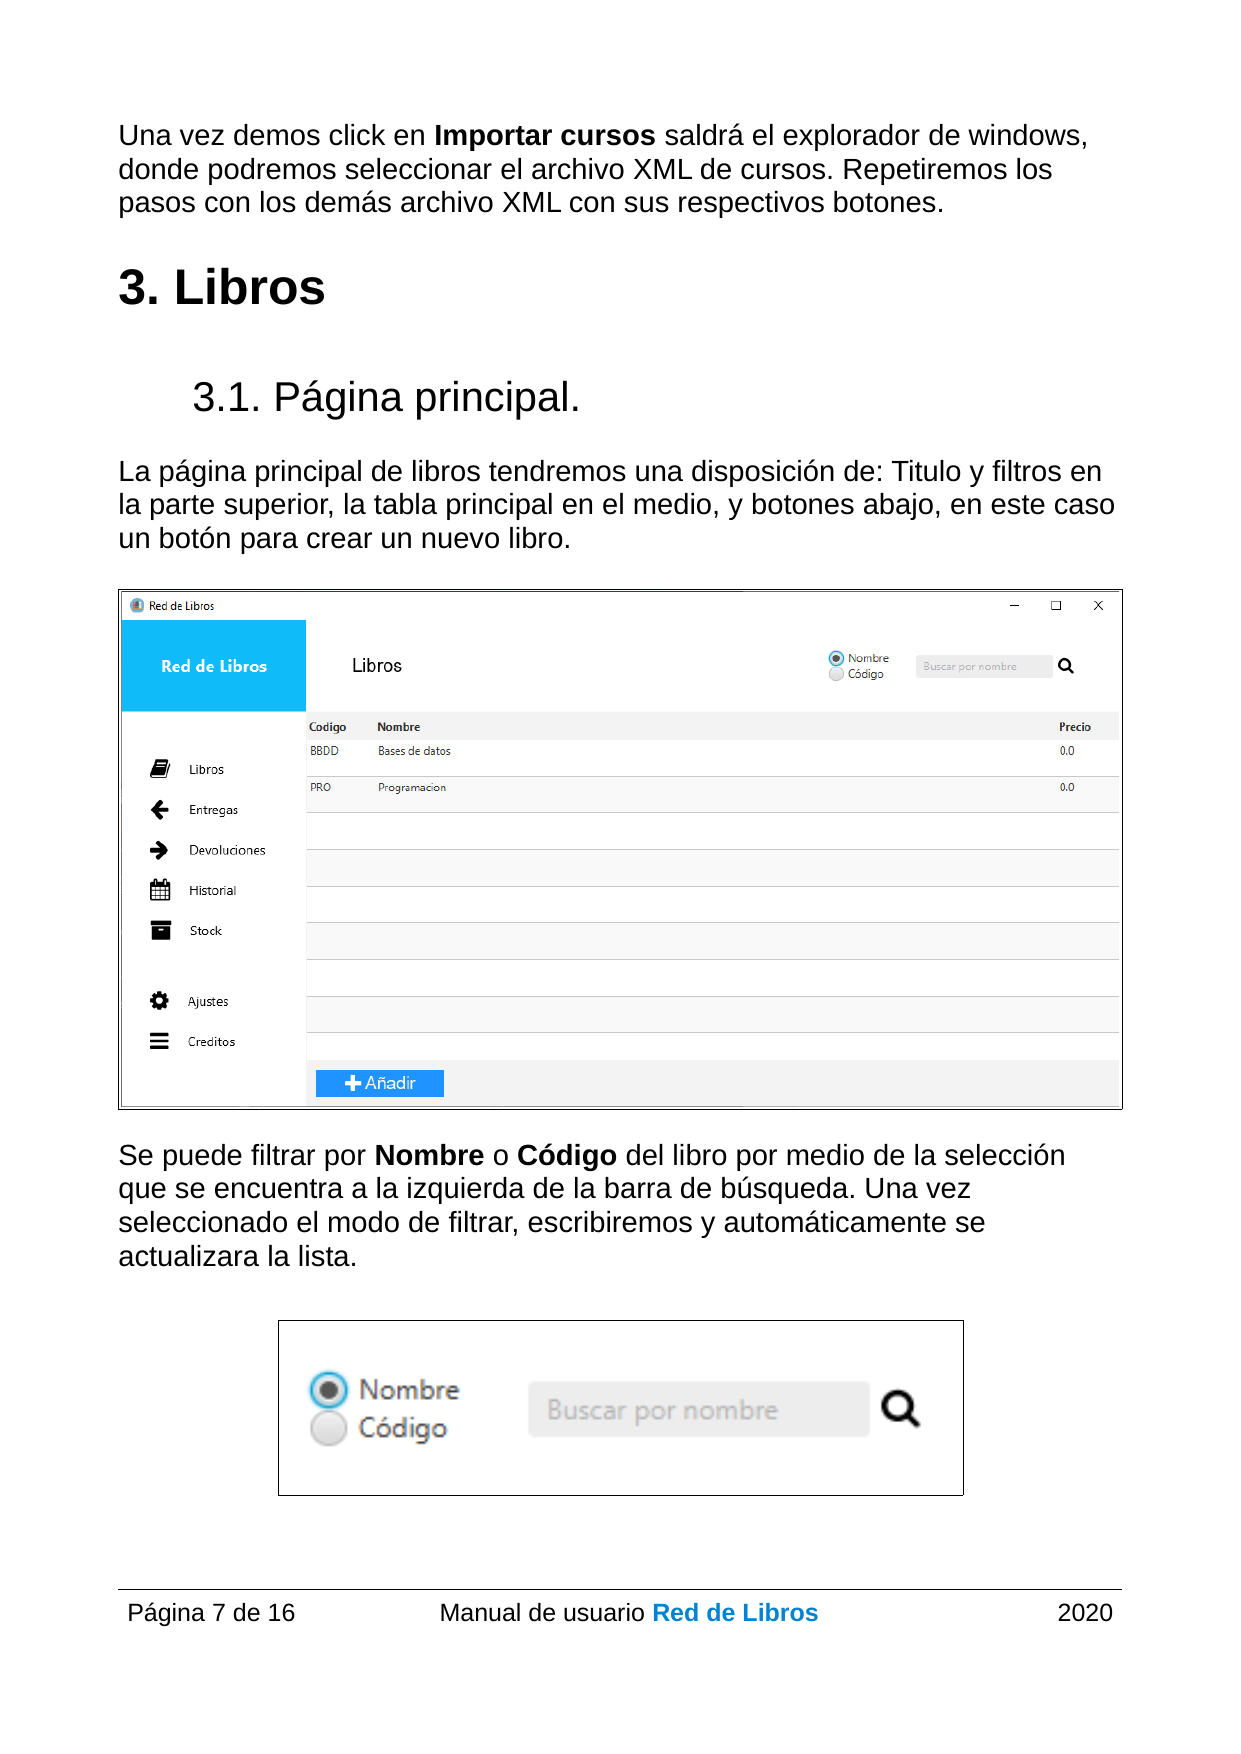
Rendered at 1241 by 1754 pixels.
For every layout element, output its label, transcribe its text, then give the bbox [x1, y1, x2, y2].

text Se puede filtrar por Nombre o Código del libro por medio de la selección que se encuentra a la izquierda de la barra de búsqueda. Una vez seleccionado el modo de filtrar, escribiremos y automáticamente se actualizara la lista. [118, 1138, 1122, 1272]
text 3.1. Página principal. [118, 372, 1122, 420]
text La página principal de libros tendremos una disposición de: Titulo y filtros en la parte superior, la tabla principal en el medio, y botones abajo, en este caso un botón para crear un nuevo libro. [118, 454, 1122, 554]
picture [163, 661, 170, 671]
picture [876, 1323, 960, 1492]
text 3. Libros [118, 257, 1122, 315]
text Una vez demos click en Importar cursos saldrá el explorador de windows, donde podremos seleccionar el archivo XML de cursos. Repetiremos los pasos con los demás archivo XML con sus respectivos botones. [118, 118, 1122, 219]
picture [121, 591, 1119, 1107]
